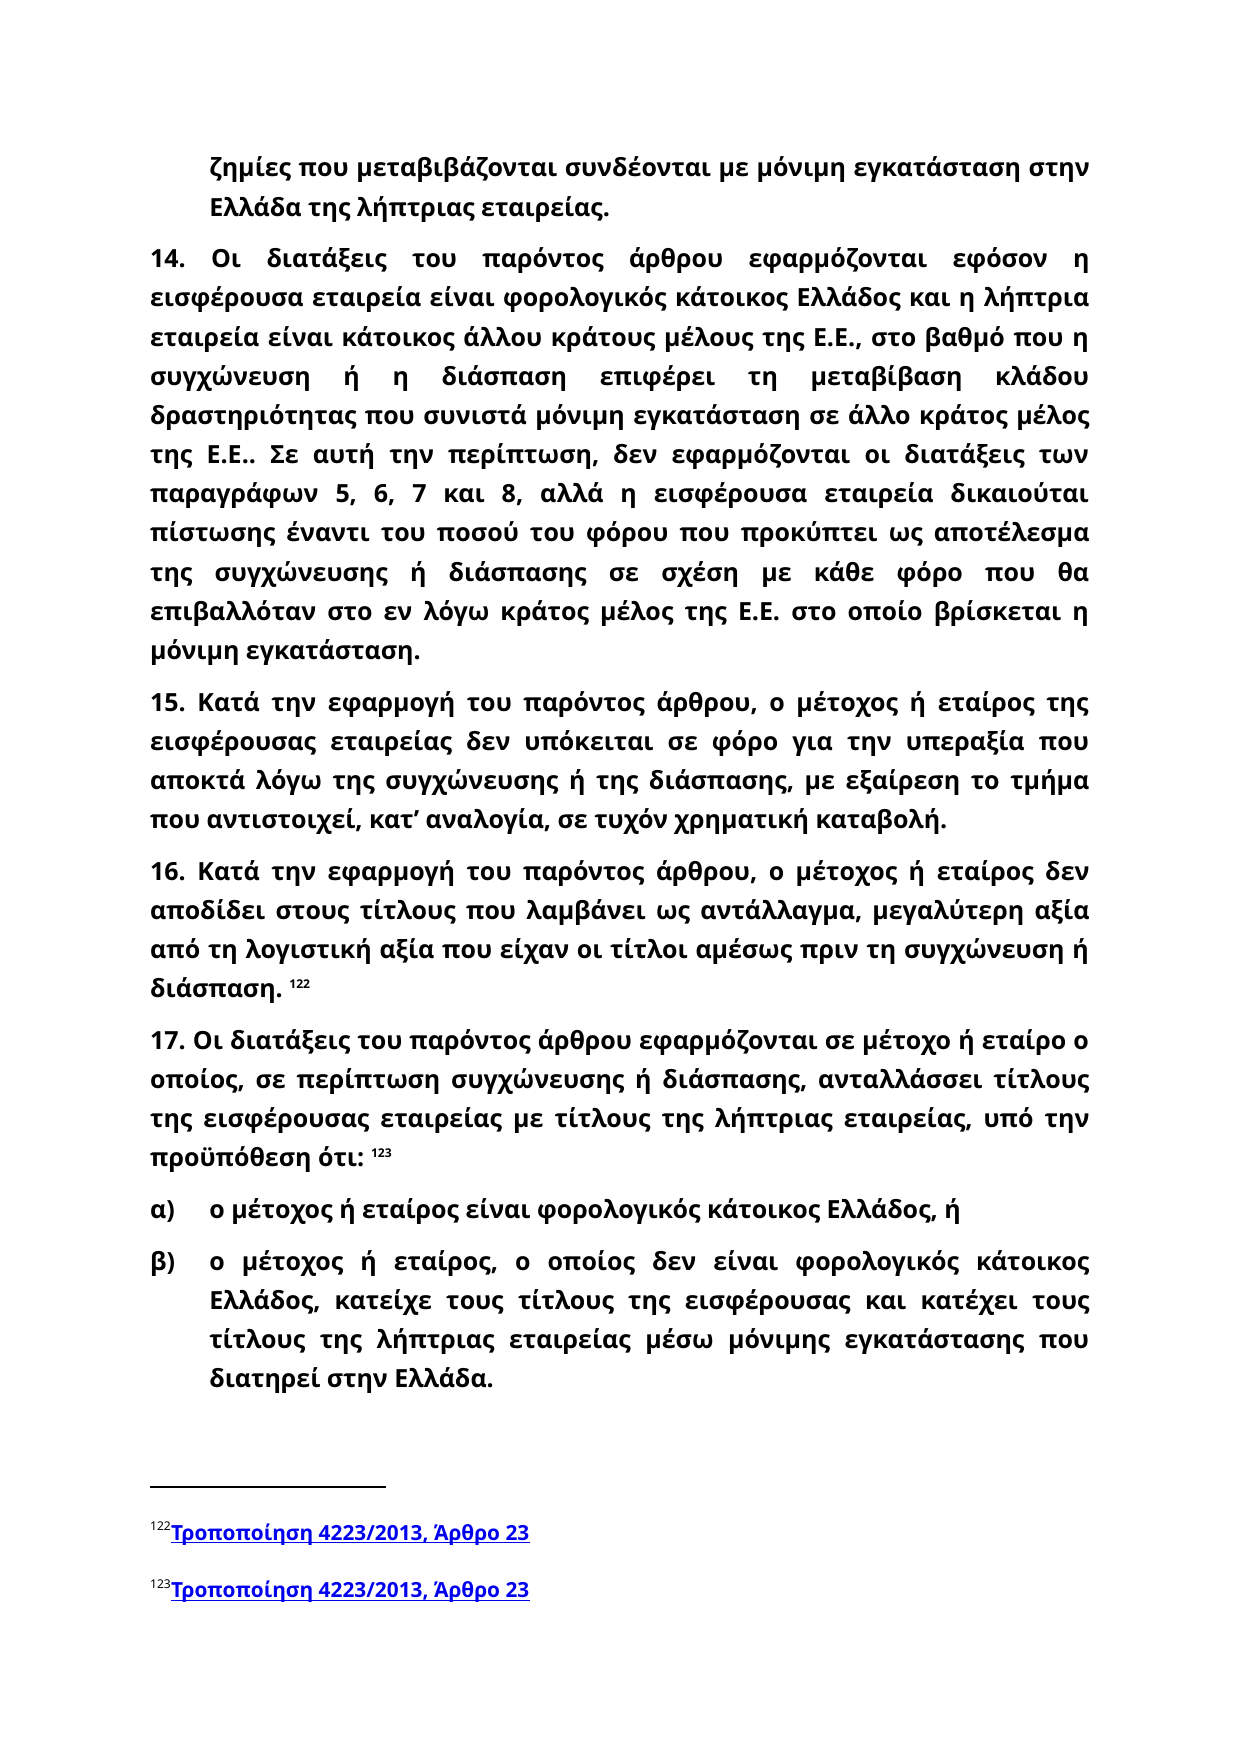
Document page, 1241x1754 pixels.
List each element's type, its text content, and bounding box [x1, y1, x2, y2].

text 16. Κατά την εφαρμογή του παρόντος άρθρου, ο μέτοχος ή εταίρος δεν αποδίδει στους τίτλους που λαμβάνει ως αντάλλαγμα, μεγαλύτερη αξία από τη λογιστική αξία που είχαν οι τίτλοι αμέσως πριν τη συγχώνευση ή διάσπαση. [150, 853, 1090, 1005]
list ζημίες που μεταβιβάζονται συνδέονται με μόνιμη εγκατάσταση στην Ελλάδα της λήπτριας εταιρείας. [150, 150, 1090, 223]
text 15. Κατά την εφαρμογή του παρόντος άρθρου, ο μέτοχος ή εταίρος της εισφέρουσας εταιρείας δεν υπόκειται σε φόρο για την υπεραξία που αποκτά λόγω της συγχώνευσης ή της διάσπασης, με εξαίρεση το τμήμα που αντιστοιχεί, κατ’ αναλογία, σε τυχόν χρηματική καταβολή. [150, 684, 1090, 836]
text Τροποποίηση 4223/2013, Άρθρο 23 [150, 1518, 1090, 1546]
list α) ο μέτοχος ή εταίρος είναι φορολογικός κάτοικος Ελλάδος, ή [150, 1192, 1090, 1226]
text 17. Οι διατάξεις του παρόντος άρθρου εφαρμόζονται σε μέτοχο ή εταίρο ο οποίος, σε περίπτωση συγχώνευσης ή διάσπασης, ανταλλάσσει τίτλους της εισφέρουσας εταιρείας με τίτλους της λήπτριας εταιρείας, υπό την προϋπόθεση ότι: [150, 1022, 1090, 1174]
text Τροποποίηση 4223/2013, Άρθρο 23 [150, 1576, 1090, 1604]
text 14. Οι διατάξεις του παρόντος άρθρου εφαρμόζονται εφόσον η εισφέρουσα εταιρεία είναι φορολογικός κάτοικος Ελλάδος και η λήπτρια εταιρεία είναι κάτοικος άλλου κράτους μέλους της Ε.Ε., στο βαθμό που η συγχώνευση ή η διάσπαση επιφέρει τη μεταβίβαση κλάδου δραστηριότητας που συνιστά μόνιμη εγκατάσταση σε άλλο κράτος μέλος της Ε.Ε.. Σε αυτή την περίπτωση, δεν εφαρμόζονται οι διατάξεις των παραγράφων 5, 6, 7 και 8, αλλά η εισφέρουσα εταιρεία δικαιούται πίστωσης έναντι του ποσού του φόρου που προκύπτει ως αποτέλεσμα της συγχώνευσης ή διάσπασης σε σχέση με κάθε φόρο που θα επιβαλλόταν στο εν λόγω κράτος μέλος της Ε.Ε. στο οποίο βρίσκεται η μόνιμη εγκατάσταση. [150, 241, 1090, 667]
list β) ο μέτοχος ή εταίρος, ο οποίος δεν είναι φορολογικός κάτοικος Ελλάδος, κατείχε τους τίτλους της εισφέρουσας και κατέχει τους τίτλους της λήπτριας εταιρείας μέσω μόνιμης εγκατάστασης που διατηρεί στην Ελλάδα. [150, 1243, 1090, 1395]
